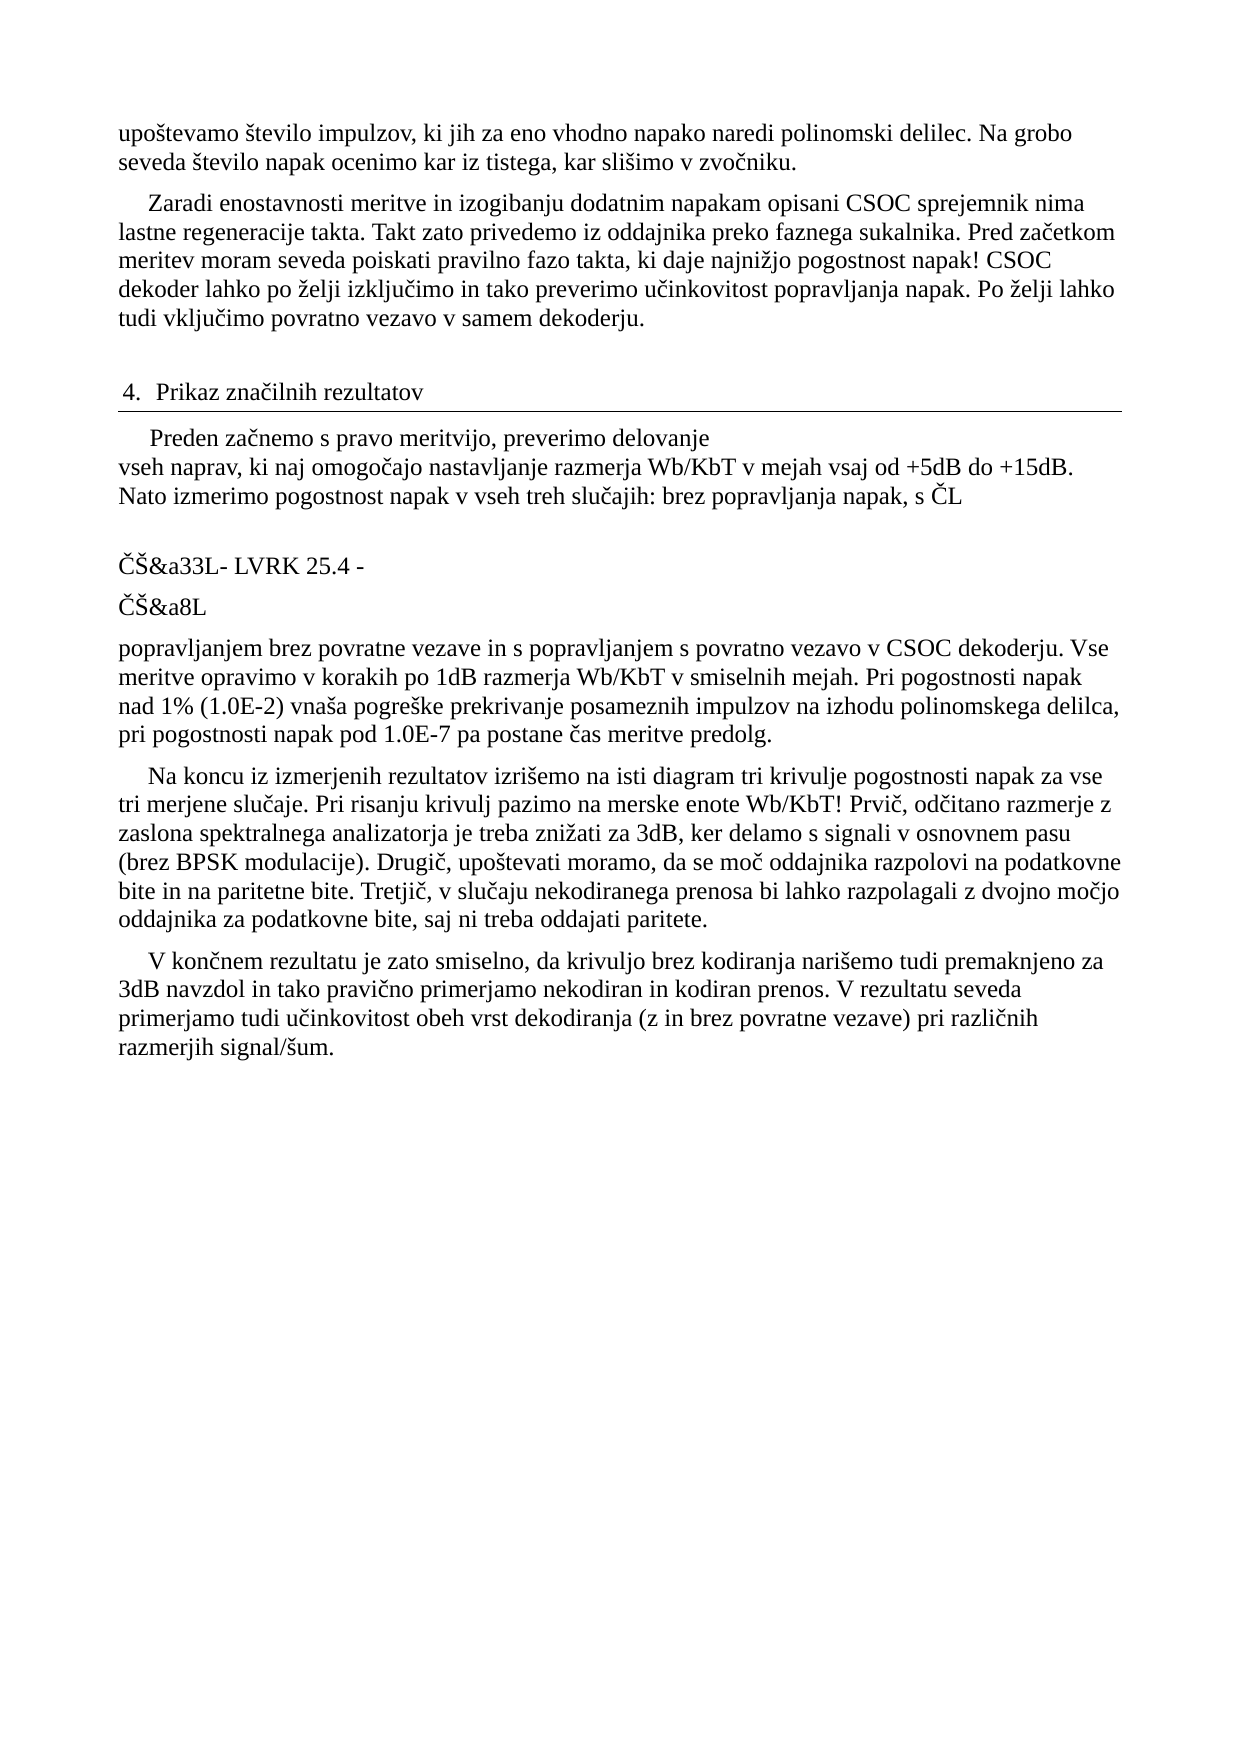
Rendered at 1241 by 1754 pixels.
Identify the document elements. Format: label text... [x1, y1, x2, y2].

text Na koncu iz izmerjenih rezultatov izrišemo na isti diagram tri krivulje pogostnosti napak za vse tri merjene slučaje. Pri risanju krivulj pazimo na merske enote Wb/KbT! Prvič, odčitano razmerje z zaslona spektralnega analizatorja je treba znižati za 3dB, ker delamo s signali v osnovnem pasu (brez BPSK modulacije). Drugič, upoštevati moramo, da se moč oddajnika razpolovi na podatkovne bite in na paritetne bite. Tretjič, v slučaju nekodiranega prenosa bi lahko razpolagali z dvojno močjo oddajnika za podatkovne bite, saj ni treba oddajati paritete. [118, 761, 1122, 933]
text upoštevamo število impulzov, ki jih za eno vhodno napako naredi polinomski delilec. Na grobo seveda število napak ocenimo kar iz tistega, kar slišimo v zvočniku. [118, 118, 1122, 176]
text V končnem rezultatu je zato smiselno, da krivuljo brez kodiranja narišemo tudi premaknjeno za 3dB navzdol in tako pravično primerjamo nekodiran in kodiran prenos. V rezultatu seveda primerjamo tudi učinkovitost obeh vrst dekodiranja (z in brez povratne vezave) pri različnih razmerjih signal/šum. [118, 946, 1122, 1061]
text ČŠ&a33L- LVRK 25.4 - [118, 551, 1122, 579]
text Zaradi enostavnosti meritve in izogibanju dodatnim napakam opisani CSOC sprejemnik nima lastne regeneracije takta. Takt zato privedemo iz oddajnika preko faznega sukalnika. Pred začetkom meritev moram seveda poiskati pravilno fazo takta, ki daje najnižjo pogostnost napak! CSOC dekoder lahko po želji izključimo in tako preverimo učinkovitost popravljanja napak. Po želji lahko tudi vključimo povratno vezavo v samem dekoderju. [118, 188, 1122, 332]
text 4. Prikaz značilnih rezultatov [118, 373, 1122, 411]
text popravljanjem brez povratne vezave in s popravljanjem s povratno vezavo v CSOC dekoderju. Vse meritve opravimo v korakih po 1dB razmerja Wb/KbT v smiselnih mejah. Pri pogostnosti napak nad 1% (1.0E-2) vnaša pogreške prekrivanje posameznih impulzov na izhodu polinomskega delilca, pri pogostnosti napak pod 1.0E-7 pa postane čas meritve predolg. [118, 633, 1122, 748]
text vseh naprav, ki naj omogočajo nastavljanje razmerja Wb/KbT v mejah vsaj od +5dB do +15dB. Nato izmerimo pogostnost napak v vseh treh slučajih: brez popravljanja napak, s ČL [118, 452, 1122, 509]
text ČŠ&a8L [118, 592, 1122, 621]
text Preden začnemo s pravo meritvijo, preverimo delovanje [118, 423, 1122, 452]
